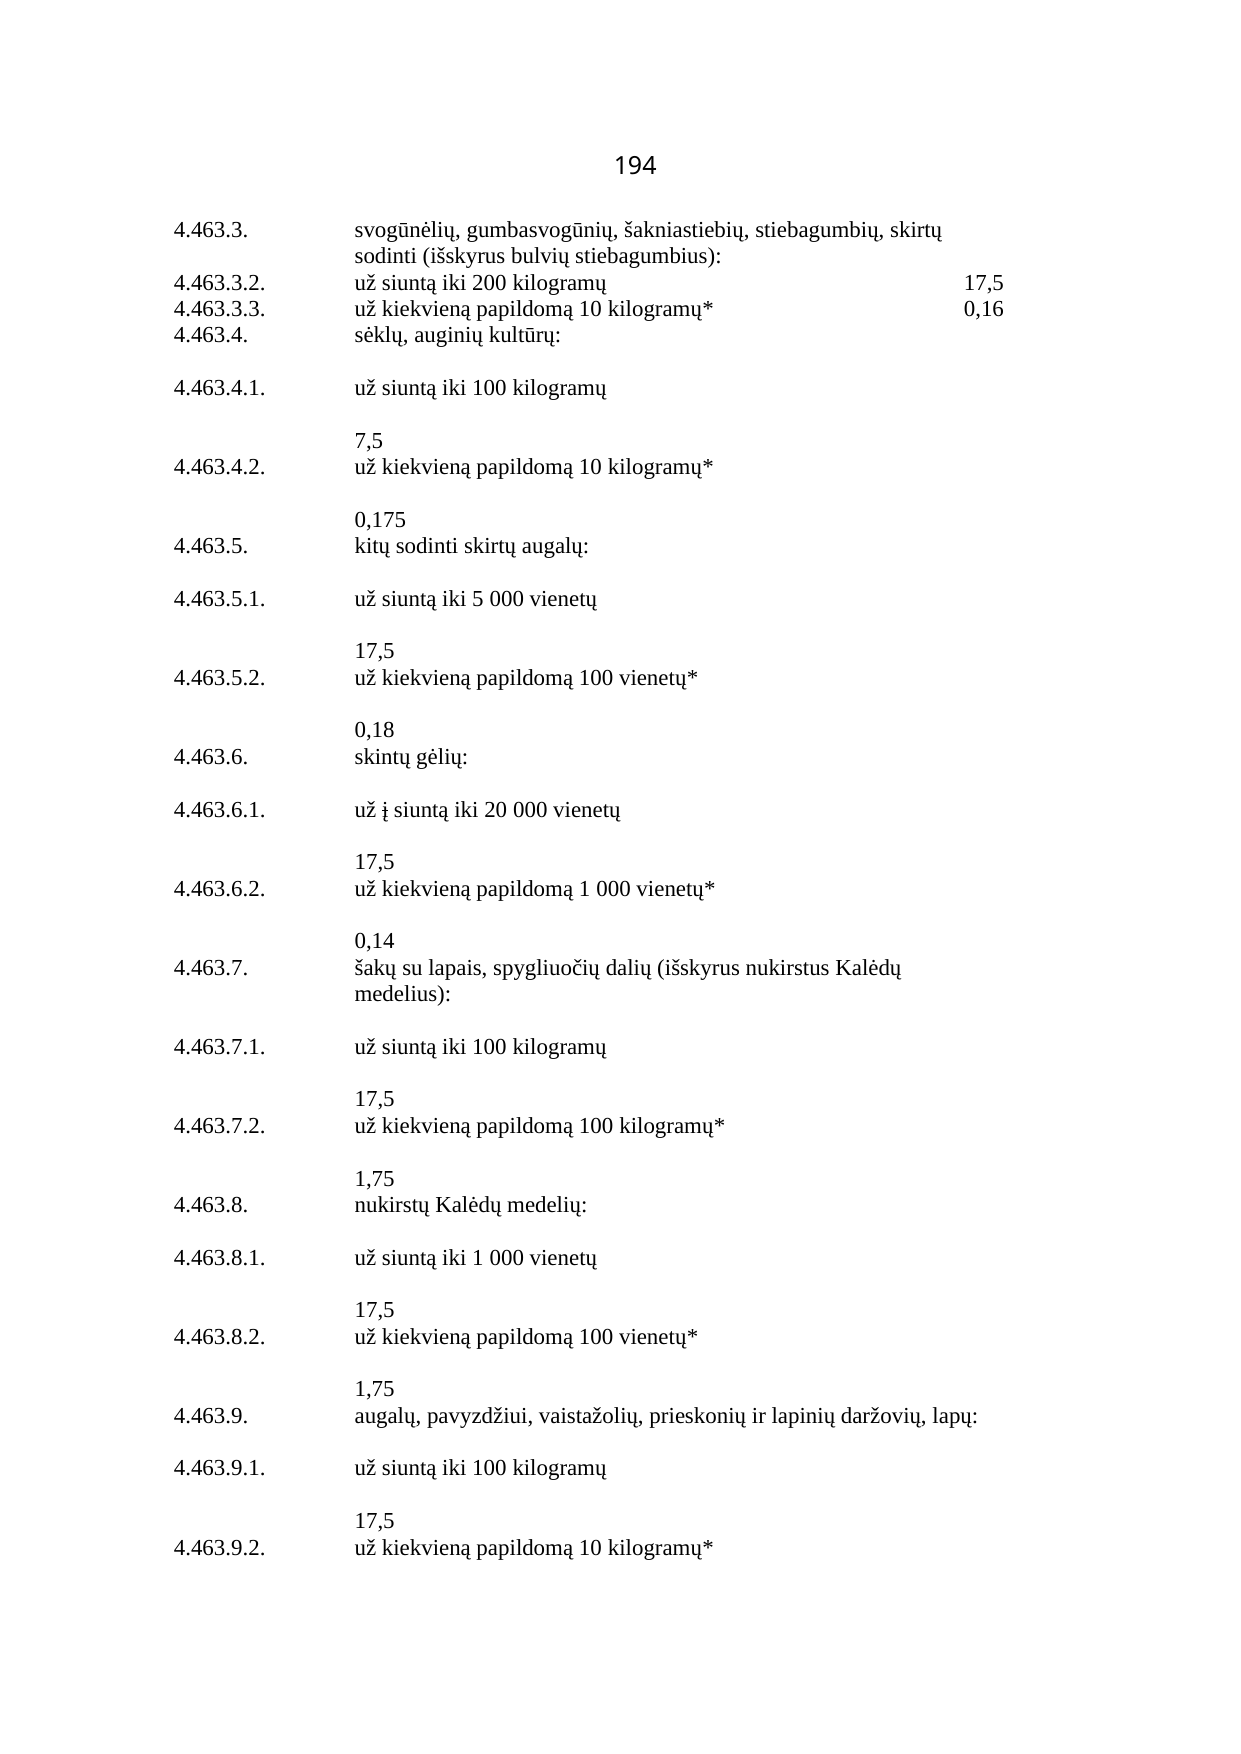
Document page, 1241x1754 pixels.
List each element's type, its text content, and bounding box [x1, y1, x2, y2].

text 4.463.5. kitų sodinti skirtų augalų: [174, 532, 1004, 585]
text 4.463.9.2. už kiekvieną papildomą 10 kilogramų* [174, 1533, 1004, 1560]
text 4.463.9. augalų, pavyzdžiui, vaistažolių, prieskonių ir lapinių daržovių, lapų: [174, 1402, 1004, 1454]
text 4.463.8.2. už kiekvieną papildomą 100 vienetų* 1,75 [174, 1323, 1004, 1402]
text 4.463.6. skintų gėlių: [174, 743, 1004, 796]
text 4.463.6.1. už į siuntą iki 20 000 vienetų 17,5 [174, 796, 1004, 875]
text 4.463.7.2. už kiekvieną papildomą 100 kilogramų* 1,75 [174, 1112, 1004, 1191]
text 4.463.4.2. už kiekvieną papildomą 10 kilogramų* 0,175 [174, 453, 1004, 532]
text 4.463.5.2. už kiekvieną papildomą 100 vienetų* 0,18 [174, 664, 1004, 743]
text 4.463.5.1. už siuntą iki 5 000 vienetų 17,5 [174, 585, 1004, 664]
text 4.463.7. šakų su lapais, spygliuočių dalių (išskyrus nukirstus Kalėdų medelius): [174, 954, 1004, 1033]
text 4.463.7.1. už siuntą iki 100 kilogramų 17,5 [174, 1033, 1004, 1112]
text 4.463.8.1. už siuntą iki 1 000 vienetų 17,5 [174, 1244, 1004, 1323]
text 4.463.8. nukirstų Kalėdų medelių: [174, 1191, 1004, 1244]
text 4.463.9.1. už siuntą iki 100 kilogramų 17,5 [174, 1454, 1004, 1533]
text 4.463.3.3. už kiekvieną papildomą 10 kilogramų* 0,16 [174, 295, 1004, 321]
text 4.463.4. sėklų, auginių kultūrų: [174, 321, 1004, 374]
text 4.463.6.2. už kiekvieną papildomą 1 000 vienetų* 0,14 [174, 875, 1004, 954]
text 4.463.3. svogūnėlių, gumbasvogūnių, šakniastiebių, stiebagumbių, skirtų sodinti (išskyrus bulvių stiebagumbius): [174, 216, 1004, 268]
text 4.463.4.1. už siuntą iki 100 kilogramų 7,5 [174, 374, 1004, 453]
text 4.463.3.2. už siuntą iki 200 kilogramų 17,5 [174, 268, 1004, 295]
